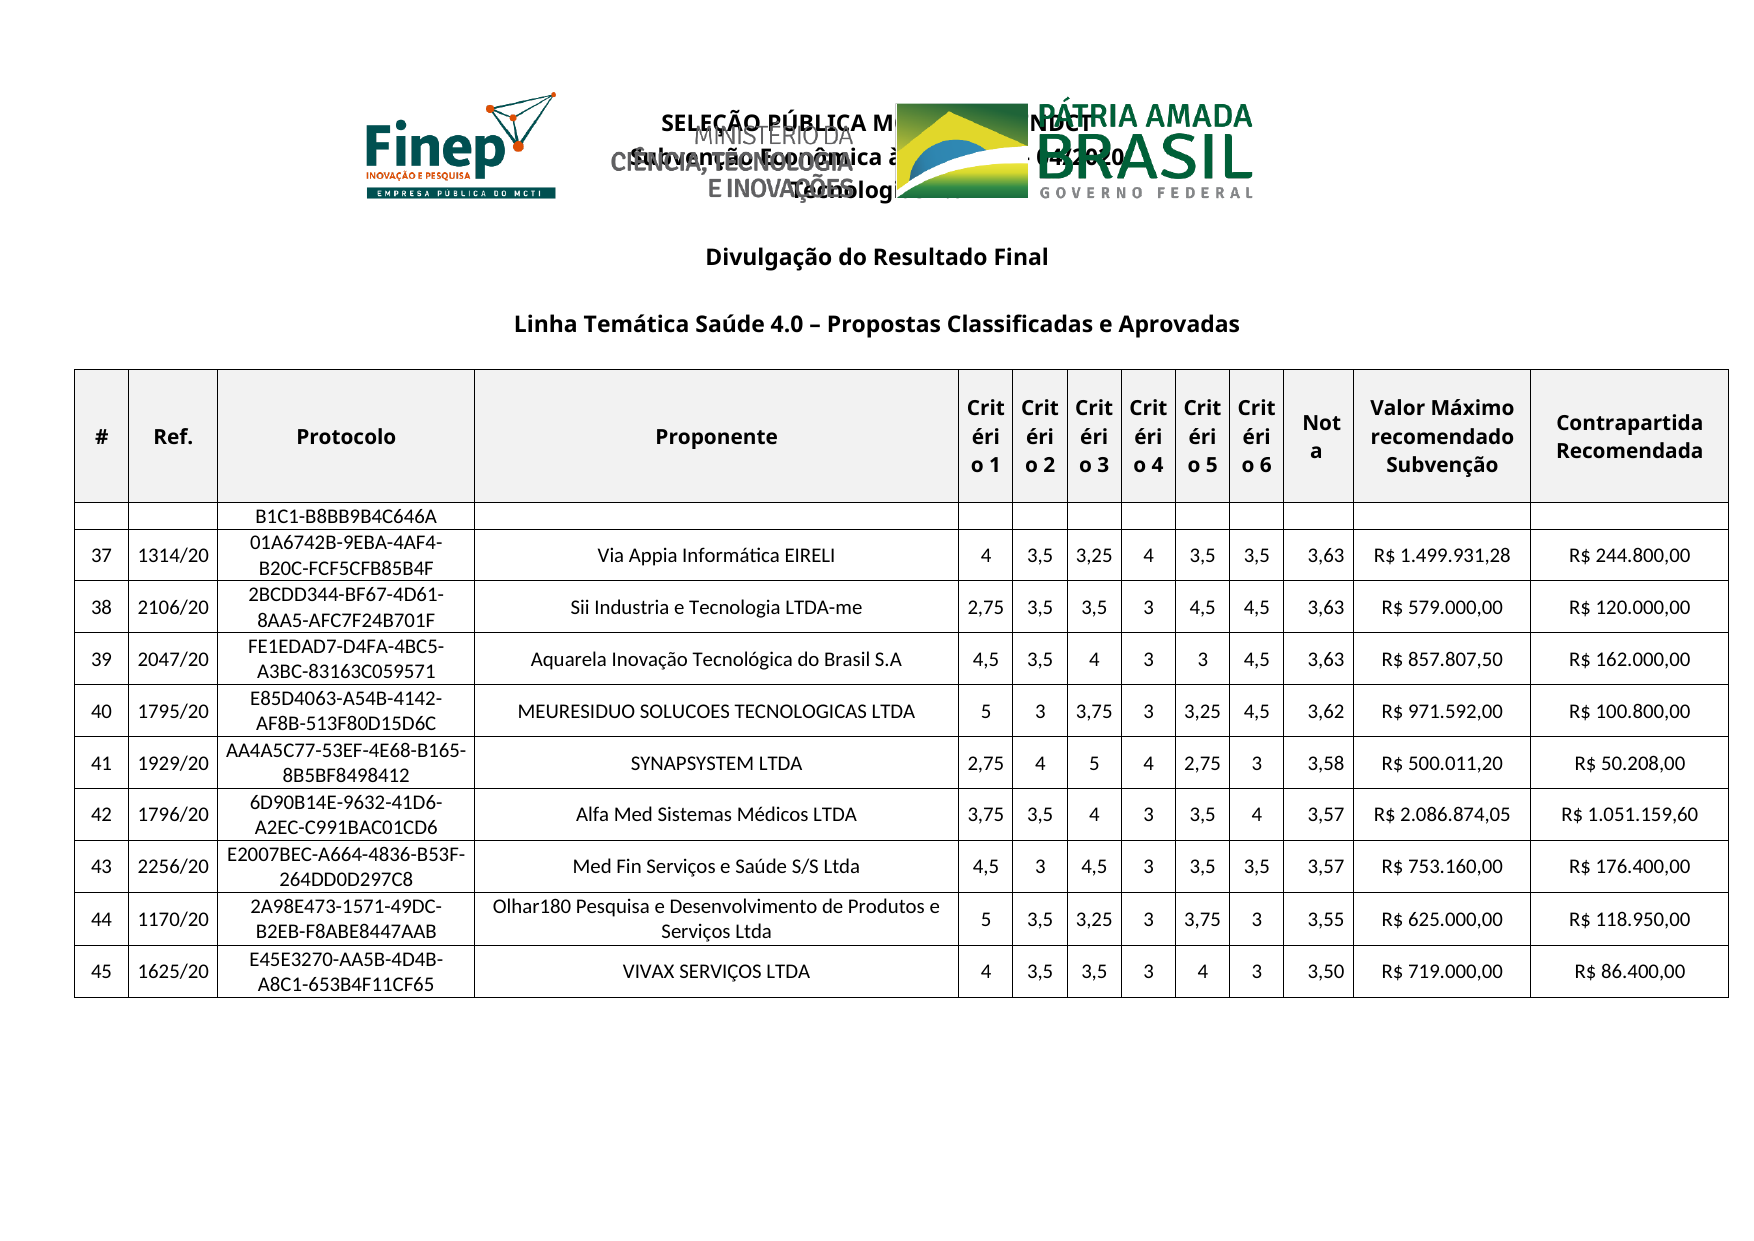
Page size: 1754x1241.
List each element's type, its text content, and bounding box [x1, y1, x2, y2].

table_cell 3,63 [1284, 581, 1353, 632]
table_cell R$ 50.208,00 [1531, 737, 1728, 788]
table_cell R$ 86.400,00 [1531, 946, 1728, 997]
table_cell 3,5 [1176, 789, 1229, 840]
table_cell 5 [1068, 737, 1121, 788]
table_cell R$ 579.000,00 [1354, 581, 1530, 632]
table_header Valor Máximo recomendado Subvenção [1354, 370, 1530, 502]
table_cell 3 [1230, 737, 1283, 788]
table_cell 3,5 [1013, 581, 1067, 632]
table_cell 1796/20 [129, 789, 217, 840]
table_cell R$ 162.000,00 [1531, 633, 1728, 684]
table_cell 3 [1013, 841, 1067, 892]
table_cell 3,5 [1230, 530, 1283, 580]
table_cell [1122, 503, 1175, 528]
table_cell MEURESIDUO SOLUCOES TECNOLOGICAS LTDA [475, 685, 958, 736]
table_cell 3,5 [1230, 841, 1283, 892]
table_cell R$ 1.499.931,28 [1354, 530, 1530, 580]
table_cell [1013, 503, 1067, 528]
table_cell 3,5 [1068, 581, 1121, 632]
table_cell 37 [75, 530, 128, 580]
table_cell 1625/20 [129, 946, 217, 997]
table_cell 3 [1122, 633, 1175, 684]
table_cell 4,5 [1230, 633, 1283, 684]
table_cell 3 [1230, 946, 1283, 997]
table_cell 4 [1013, 737, 1067, 788]
table_cell R$ 625.000,00 [1354, 893, 1530, 945]
table_cell 3,5 [1013, 633, 1067, 684]
table_cell 2,75 [1176, 737, 1229, 788]
table_cell R$ 244.800,00 [1531, 530, 1728, 580]
table_cell 4 [959, 530, 1012, 580]
table_cell R$ 1.051.159,60 [1531, 789, 1728, 840]
table_cell AA4A5C77-53EF-4E68-B165-8B5BF8498412 [218, 737, 474, 788]
table_cell 3,5 [1013, 946, 1067, 997]
table_header Critério 3 [1068, 370, 1121, 502]
table_cell [1354, 503, 1530, 528]
table_cell R$ 857.807,50 [1354, 633, 1530, 684]
table_cell [1531, 503, 1728, 528]
table_cell 2A98E473-1571-49DC-B2EB-F8ABE8447AAB [218, 893, 474, 945]
table_cell R$ 118.950,00 [1531, 893, 1728, 945]
table_cell 39 [75, 633, 128, 684]
table_cell Via Appia Informática EIRELI [475, 530, 958, 580]
table_cell 3,5 [1013, 893, 1067, 945]
table_cell 3 [1122, 581, 1175, 632]
table_cell 3,5 [1176, 530, 1229, 580]
table_cell 3,63 [1284, 633, 1353, 684]
table_cell Aquarela Inovação Tecnológica do Brasil S.A [475, 633, 958, 684]
table_cell 3 [1230, 893, 1283, 945]
table_cell R$ 176.400,00 [1531, 841, 1728, 892]
table_cell 1929/20 [129, 737, 217, 788]
table_cell R$ 971.592,00 [1354, 685, 1530, 736]
table_header Ref. [129, 370, 217, 502]
table_cell [475, 503, 958, 528]
table_cell 40 [75, 685, 128, 736]
table_cell 2106/20 [129, 581, 217, 632]
table_cell Med Fin Serviços e Saúde S/S Ltda [475, 841, 958, 892]
table_cell 3,25 [1176, 685, 1229, 736]
table_cell 4 [1122, 530, 1175, 580]
table_cell 41 [75, 737, 128, 788]
table_cell 1795/20 [129, 685, 217, 736]
table_cell E45E3270-AA5B-4D4B-A8C1-653B4F11CF65 [218, 946, 474, 997]
table_cell B1C1-B8BB9B4C646A [218, 503, 474, 528]
table_cell 2,75 [959, 737, 1012, 788]
table_cell 5 [959, 893, 1012, 945]
table_cell 38 [75, 581, 128, 632]
table_cell R$ 2.086.874,05 [1354, 789, 1530, 840]
table_cell 2047/20 [129, 633, 217, 684]
table_cell 3 [1122, 946, 1175, 997]
table_cell 3 [1122, 789, 1175, 840]
table_cell SYNAPSYSTEM LTDA [475, 737, 958, 788]
table_cell 3,5 [1176, 841, 1229, 892]
table_cell 3,63 [1284, 530, 1353, 580]
table_cell 4 [1230, 789, 1283, 840]
table_cell 3,5 [1068, 946, 1121, 997]
table_cell 3,50 [1284, 946, 1353, 997]
table_cell [1230, 503, 1283, 528]
table_cell FE1EDAD7-D4FA-4BC5-A3BC-83163C059571 [218, 633, 474, 684]
table_header Nota [1284, 370, 1353, 502]
table_header # [75, 370, 128, 502]
table_cell 4,5 [1068, 841, 1121, 892]
table_cell R$ 120.000,00 [1531, 581, 1728, 632]
table_cell E2007BEC-A664-4836-B53F-264DD0D297C8 [218, 841, 474, 892]
table_cell R$ 719.000,00 [1354, 946, 1530, 997]
table_cell 2256/20 [129, 841, 217, 892]
table_cell 3,25 [1068, 893, 1121, 945]
table_cell [129, 503, 217, 528]
table_cell 2BCDD344-BF67-4D61-8AA5-AFC7F24B701F [218, 581, 474, 632]
table_cell 4,5 [1176, 581, 1229, 632]
table_cell 1170/20 [129, 893, 217, 945]
table_cell 43 [75, 841, 128, 892]
table_cell 3 [1122, 893, 1175, 945]
table_cell 3,55 [1284, 893, 1353, 945]
table_cell [1176, 503, 1229, 528]
table_cell 3,25 [1068, 530, 1121, 580]
table_cell Sii Industria e Tecnologia LTDA-me [475, 581, 958, 632]
table_cell 3,57 [1284, 841, 1353, 892]
table_cell 4 [1068, 633, 1121, 684]
table_cell R$ 753.160,00 [1354, 841, 1530, 892]
table_header Critério 1 [959, 370, 1012, 502]
table_cell 3,75 [959, 789, 1012, 840]
table_cell 3,57 [1284, 789, 1353, 840]
table_header Critério 5 [1176, 370, 1229, 502]
table_header Critério 6 [1230, 370, 1283, 502]
table_cell 4 [1122, 737, 1175, 788]
table_cell 3,58 [1284, 737, 1353, 788]
table_cell 4 [1068, 789, 1121, 840]
table_cell 3 [1122, 841, 1175, 892]
table_cell 4,5 [1230, 685, 1283, 736]
table_cell [959, 503, 1012, 528]
table_cell [1284, 503, 1353, 528]
table_cell 4 [959, 946, 1012, 997]
table_cell [1068, 503, 1121, 528]
table_cell 1314/20 [129, 530, 217, 580]
table_header Proponente [475, 370, 958, 502]
table_header Critério 4 [1122, 370, 1175, 502]
table_cell E85D4063-A54B-4142-AF8B-513F80D15D6C [218, 685, 474, 736]
table_cell 3 [1176, 633, 1229, 684]
table_cell 3,5 [1013, 530, 1067, 580]
table_cell Alfa Med Sistemas Médicos LTDA [475, 789, 958, 840]
table_cell 44 [75, 893, 128, 945]
table_cell 3 [1013, 685, 1067, 736]
table_cell 2,75 [959, 581, 1012, 632]
table_cell 45 [75, 946, 128, 997]
table_cell 3,75 [1176, 893, 1229, 945]
table_cell 5 [959, 685, 1012, 736]
table_cell [75, 503, 128, 528]
table_cell VIVAX SERVIÇOS LTDA [475, 946, 958, 997]
table_cell R$ 500.011,20 [1354, 737, 1530, 788]
table_header Critério 2 [1013, 370, 1067, 502]
table_cell 42 [75, 789, 128, 840]
table_cell 3,62 [1284, 685, 1353, 736]
table_cell 3,5 [1013, 789, 1067, 840]
table_cell 3 [1122, 685, 1175, 736]
table_header Protocolo [218, 370, 474, 502]
table_cell 3,75 [1068, 685, 1121, 736]
table_cell Olhar180 Pesquisa e Desenvolvimento de Produtos e Serviços Ltda [475, 893, 958, 945]
table_cell R$ 100.800,00 [1531, 685, 1728, 736]
table_header Contrapartida Recomendada [1531, 370, 1728, 502]
table_cell 01A6742B-9EBA-4AF4-B20C-FCF5CFB85B4F [218, 530, 474, 580]
table_cell 6D90B14E-9632-41D6-A2EC-C991BAC01CD6 [218, 789, 474, 840]
table_cell 4,5 [1230, 581, 1283, 632]
table_cell 4,5 [959, 841, 1012, 892]
table_cell 4 [1176, 946, 1229, 997]
table_cell 4,5 [959, 633, 1012, 684]
